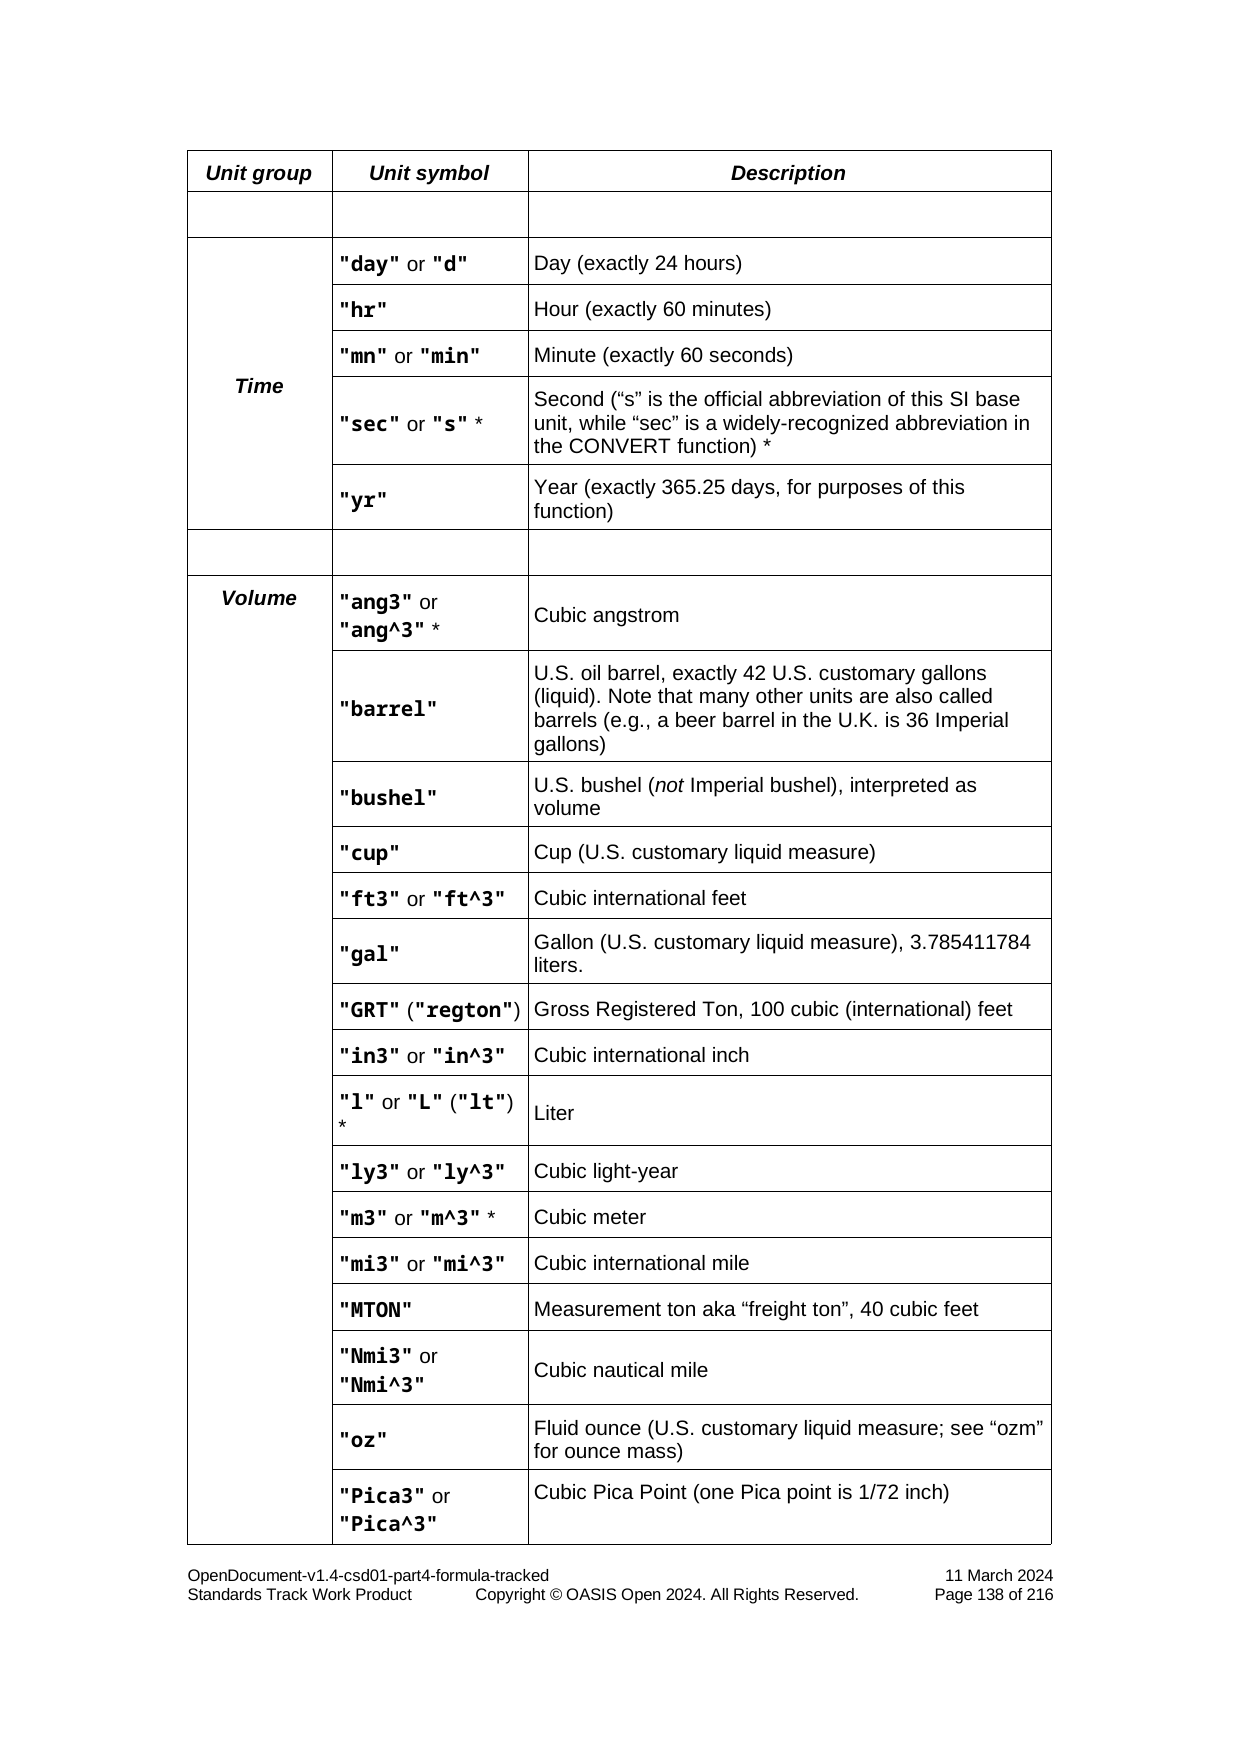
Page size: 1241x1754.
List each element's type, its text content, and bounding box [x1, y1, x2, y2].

table_cell "GRT" ("regton") [333, 984, 528, 1029]
table_cell Cubic meter [529, 1192, 1051, 1237]
table_cell Volume [188, 576, 332, 1543]
table_cell "MTON" [333, 1284, 528, 1329]
table_cell Cubic international inch [529, 1030, 1051, 1075]
table_cell Cubic Pica Point (one Pica point is 1/72 inch) [529, 1470, 1051, 1543]
table_cell Cubic nautical mile [529, 1331, 1051, 1404]
table_cell U.S. oil barrel, exactly 42 U.S. customary gallons (liquid). Note that many other units are also called barrels (e.g., a beer barrel in the U.K. is 36 Imperial gallons) [529, 651, 1051, 761]
table_cell Cubic international mile [529, 1238, 1051, 1283]
table_cell "l" or "L" ("lt") * [333, 1076, 528, 1145]
table_cell [333, 192, 528, 237]
table_cell "sec" or "s" * [333, 377, 528, 464]
table_cell [188, 192, 332, 237]
table_cell Cubic angstrom [529, 576, 1051, 649]
table_cell "m3" or "m^3" * [333, 1192, 528, 1237]
table_cell Liter [529, 1076, 1051, 1145]
table_cell "barrel" [333, 651, 528, 761]
table_cell "in3" or "in^3" [333, 1030, 528, 1075]
table_cell Hour (exactly 60 minutes) [529, 285, 1051, 329]
table_cell "ang3" or "ang^3" * [333, 576, 528, 649]
table_cell [529, 530, 1051, 575]
table_cell "mi3" or "mi^3" [333, 1238, 528, 1283]
table_cell Minute (exactly 60 seconds) [529, 331, 1051, 376]
table_cell Cubic international feet [529, 873, 1051, 918]
table_cell Year (exactly 365.25 days, for purposes of this function) [529, 465, 1051, 529]
table_cell [333, 530, 528, 575]
table_cell Cubic light-year [529, 1146, 1051, 1191]
table_header Description [529, 151, 1051, 191]
table_header Unit symbol [333, 151, 528, 191]
table_cell "bushel" [333, 762, 528, 826]
table_cell Gross Registered Ton, 100 cubic (international) feet [529, 984, 1051, 1029]
table_cell [529, 192, 1051, 237]
table_cell "cup" [333, 827, 528, 872]
table_cell Fluid ounce (U.S. customary liquid measure; see “ozm” for ounce mass) [529, 1405, 1051, 1469]
table_cell Measurement ton aka “freight ton”, 40 cubic feet [529, 1284, 1051, 1329]
table_cell Time [188, 238, 332, 529]
table_cell Second (“s” is the official abbreviation of this SI base unit, while “sec” is a widely-recognized abbreviation in the CONVERT function) * [529, 377, 1051, 464]
table_cell Cup (U.S. customary liquid measure) [529, 827, 1051, 872]
table_cell "ly3" or "ly^3" [333, 1146, 528, 1191]
table_cell "Pica3" or "Pica^3" [333, 1470, 528, 1543]
table_cell "yr" [333, 465, 528, 529]
table_cell Day (exactly 24 hours) [529, 238, 1051, 283]
table_header Unit group [188, 151, 332, 191]
table_cell "Nmi3" or "Nmi^3" [333, 1331, 528, 1404]
table_cell Gallon (U.S. customary liquid measure), 3.785411784 liters. [529, 919, 1051, 983]
table_cell "oz" [333, 1405, 528, 1469]
table_cell "hr" [333, 285, 528, 329]
table_cell "mn" or "min" [333, 331, 528, 376]
table_cell [188, 530, 332, 575]
table_cell "gal" [333, 919, 528, 983]
table_cell U.S. bushel (not Imperial bushel), interpreted as volume [529, 762, 1051, 826]
table_cell "day" or "d" [333, 238, 528, 283]
table_cell "ft3" or "ft^3" [333, 873, 528, 918]
